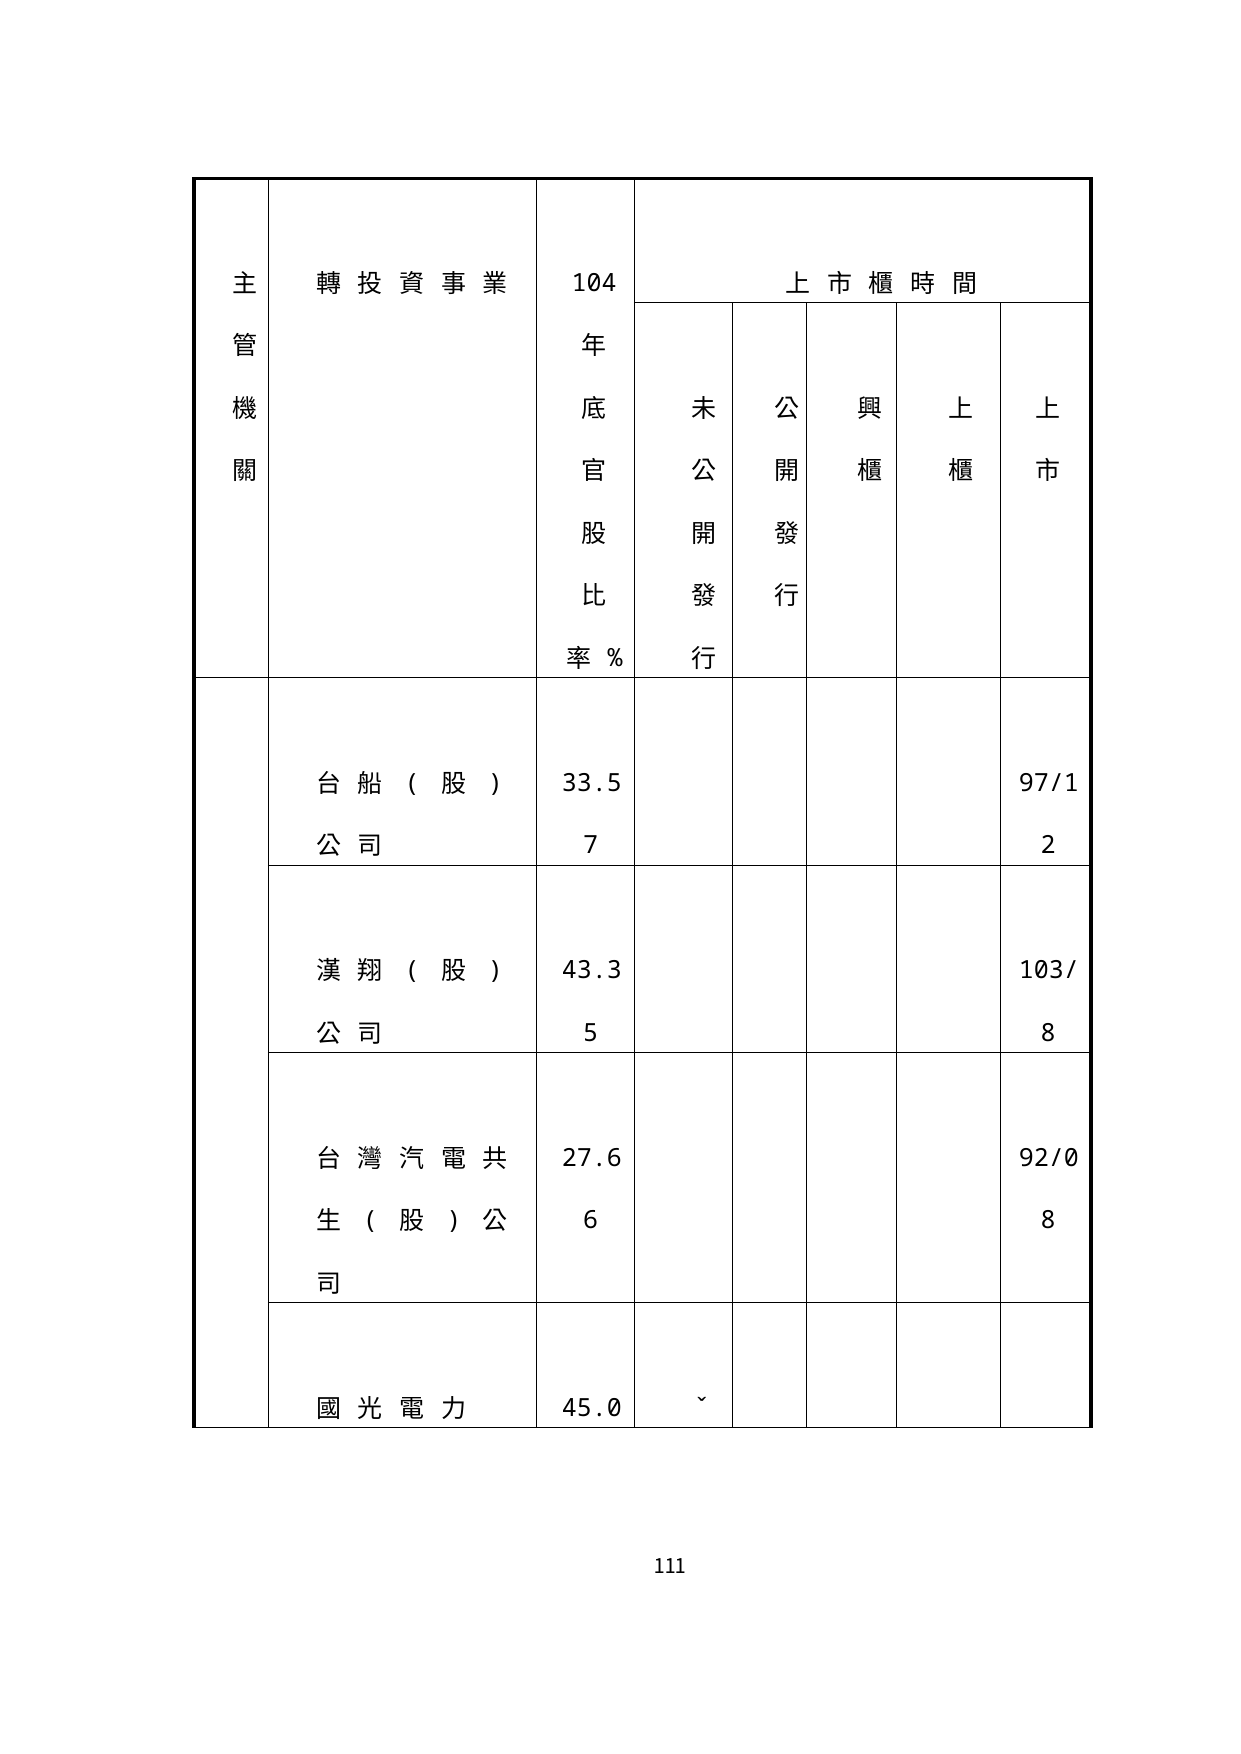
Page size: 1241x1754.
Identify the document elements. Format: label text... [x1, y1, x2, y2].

table_cell [897, 678, 1000, 865]
table_cell 97/12 [1001, 678, 1089, 865]
table_cell 上櫃 [897, 303, 1000, 677]
table_cell [807, 1053, 896, 1302]
table_cell [807, 678, 896, 865]
table_cell [807, 1303, 896, 1427]
table_cell 國光電力 [269, 1303, 536, 1427]
table_cell 上市 [1001, 303, 1089, 677]
table_cell ˇ [635, 1303, 732, 1427]
table_cell [733, 1053, 806, 1302]
table_cell [635, 1053, 732, 1302]
table_cell 漢翔(股)公司 [269, 866, 536, 1052]
table_cell [897, 866, 1000, 1052]
table_header 主管機關 [196, 180, 268, 677]
table_header 轉投資事業 [269, 180, 536, 677]
table_cell [733, 1303, 806, 1427]
table_cell 未公開發行 [635, 303, 732, 677]
table_cell 公開發行 [733, 303, 806, 677]
table_header 104年底官股比率% [537, 180, 634, 677]
table_cell 台船(股)公司 [269, 678, 536, 865]
table_cell [897, 1303, 1000, 1427]
table_cell 33.57 [537, 678, 634, 865]
table_cell 興櫃 [807, 303, 896, 677]
table_cell [897, 1053, 1000, 1302]
table_cell 台灣汽電共生(股)公司 [269, 1053, 536, 1302]
table_cell [1001, 1303, 1089, 1427]
table_cell [635, 866, 732, 1052]
table_cell 92/08 [1001, 1053, 1089, 1302]
table_cell 45.0 [537, 1303, 634, 1427]
table_cell [807, 866, 896, 1052]
table_cell [733, 866, 806, 1052]
table_header 上市櫃時間 [635, 180, 1089, 302]
table_cell 43.35 [537, 866, 634, 1052]
table_cell [196, 678, 268, 1427]
table_cell 27.66 [537, 1053, 634, 1302]
table_cell 103/8 [1001, 866, 1089, 1052]
table_cell [635, 678, 732, 865]
table_cell [733, 678, 806, 865]
